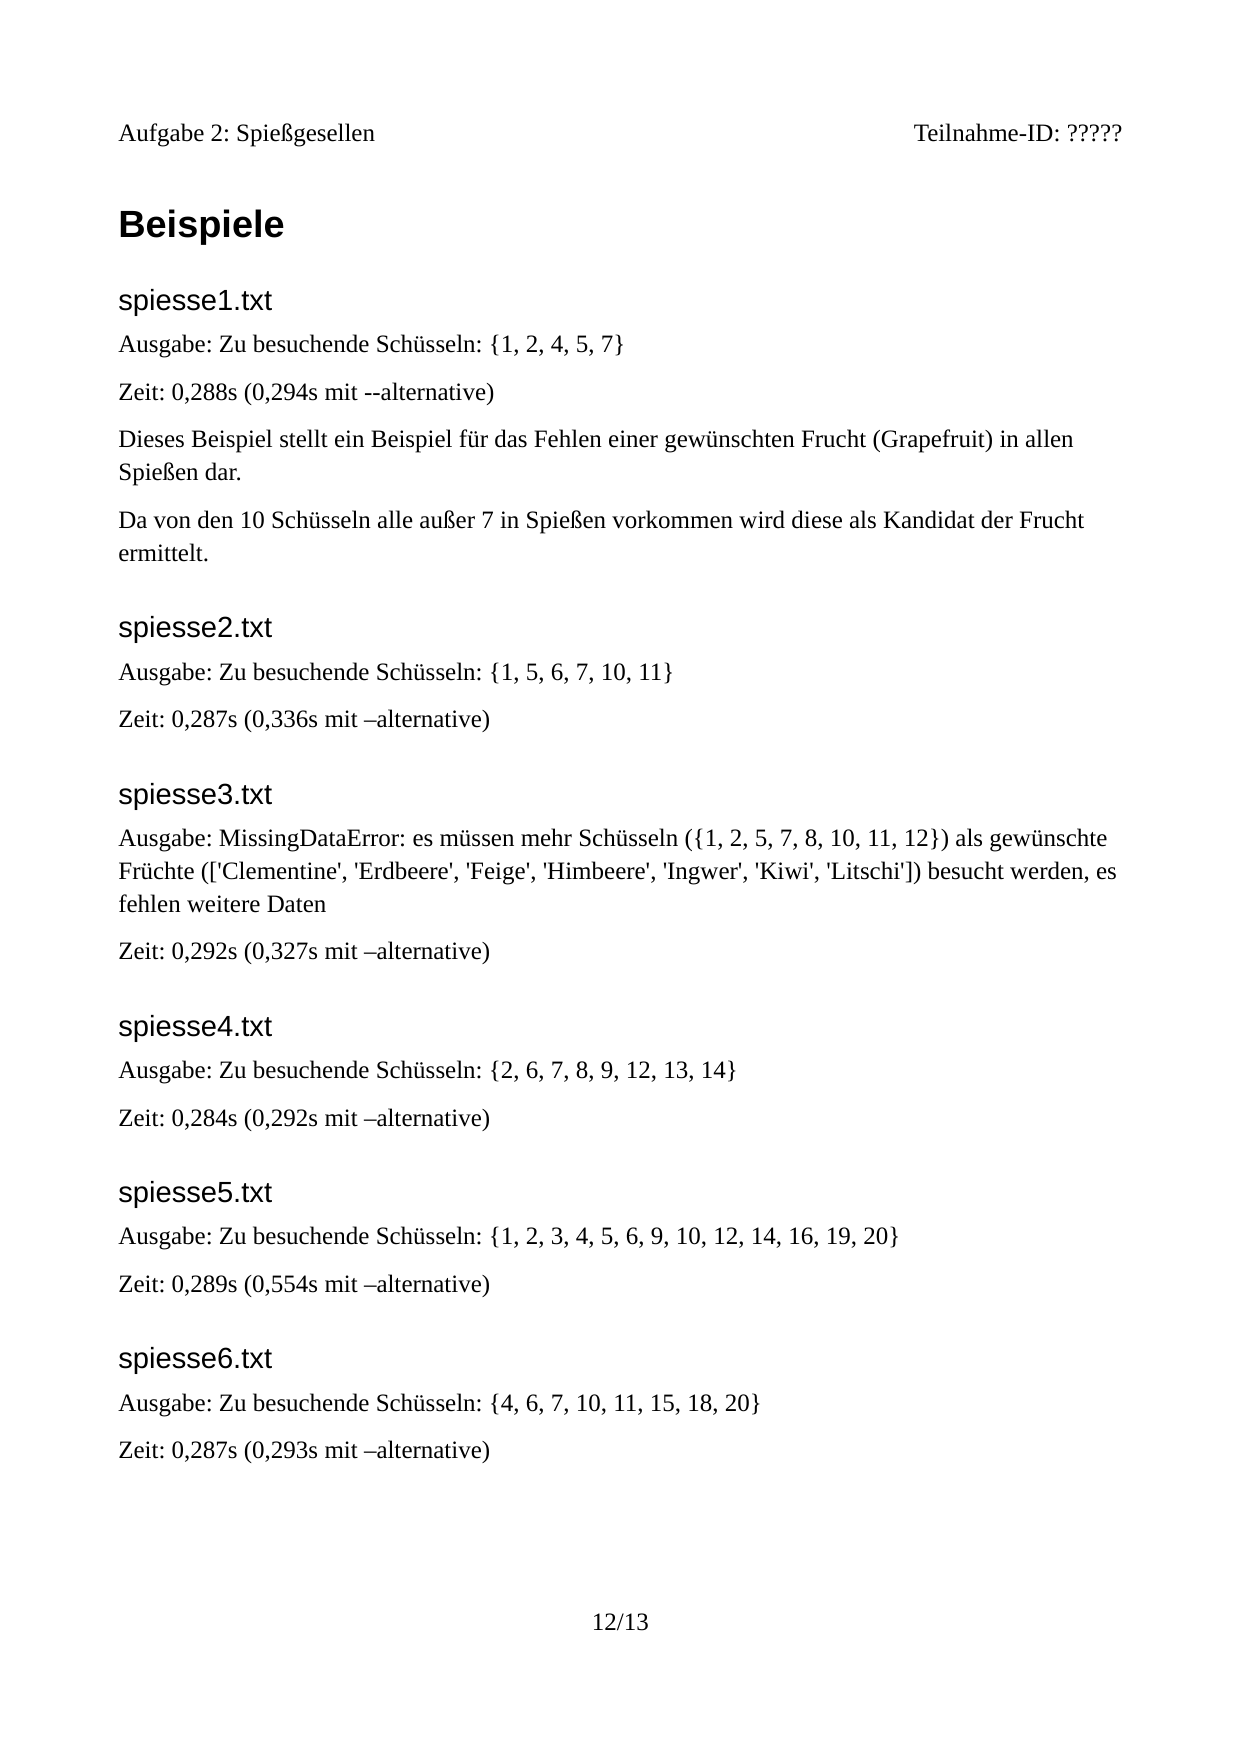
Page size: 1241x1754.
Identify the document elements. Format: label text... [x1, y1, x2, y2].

text Ausgabe: Zu besuchende Schüsseln: {4, 6, 7, 10, 11, 15, 18, 20} [118, 1388, 1122, 1416]
subtitle spiesse3.txt [118, 777, 1122, 810]
subtitle spiesse2.txt [118, 611, 1122, 644]
text Zeit: 0,288s (0,294s mit --alternative) [118, 377, 1122, 405]
text Ausgabe: Zu besuchende Schüsseln: {1, 5, 6, 7, 10, 11} [118, 657, 1122, 685]
text Ausgabe: MissingDataError: es müssen mehr Schüsseln ({1, 2, 5, 7, 8, 10, 11, 12}) als gewünschte Früchte (['Clementine', 'Erdbeere', 'Feige', 'Himbeere', 'Ingwer', 'Kiwi', 'Litschi']) besucht werden, es fehlen weitere Daten [118, 823, 1122, 918]
subtitle Beispiele [118, 202, 1122, 246]
text Ausgabe: Zu besuchende Schüsseln: {1, 2, 3, 4, 5, 6, 9, 10, 12, 14, 16, 19, 20} [118, 1221, 1122, 1250]
text Ausgabe: Zu besuchende Schüsseln: {2, 6, 7, 8, 9, 12, 13, 14} [118, 1055, 1122, 1084]
text Zeit: 0,287s (0,336s mit –alternative) [118, 704, 1122, 733]
subtitle spiesse1.txt [118, 283, 1122, 317]
text Ausgabe: Zu besuchende Schüsseln: {1, 2, 4, 5, 7} [118, 329, 1122, 358]
text Zeit: 0,287s (0,293s mit –alternative) [118, 1435, 1122, 1464]
subtitle spiesse6.txt [118, 1342, 1122, 1375]
subtitle spiesse4.txt [118, 1009, 1122, 1043]
text Dieses Beispiel stellt ein Beispiel für das Fehlen einer gewünschten Frucht (Grapefruit) in allen Spießen dar. [118, 424, 1122, 486]
subtitle spiesse5.txt [118, 1175, 1122, 1209]
text Zeit: 0,292s (0,327s mit –alternative) [118, 936, 1122, 965]
text Zeit: 0,284s (0,292s mit –alternative) [118, 1103, 1122, 1131]
text Zeit: 0,289s (0,554s mit –alternative) [118, 1269, 1122, 1298]
text Da von den 10 Schüsseln alle außer 7 in Spießen vorkommen wird diese als Kandidat der Frucht ermittelt. [118, 505, 1122, 567]
